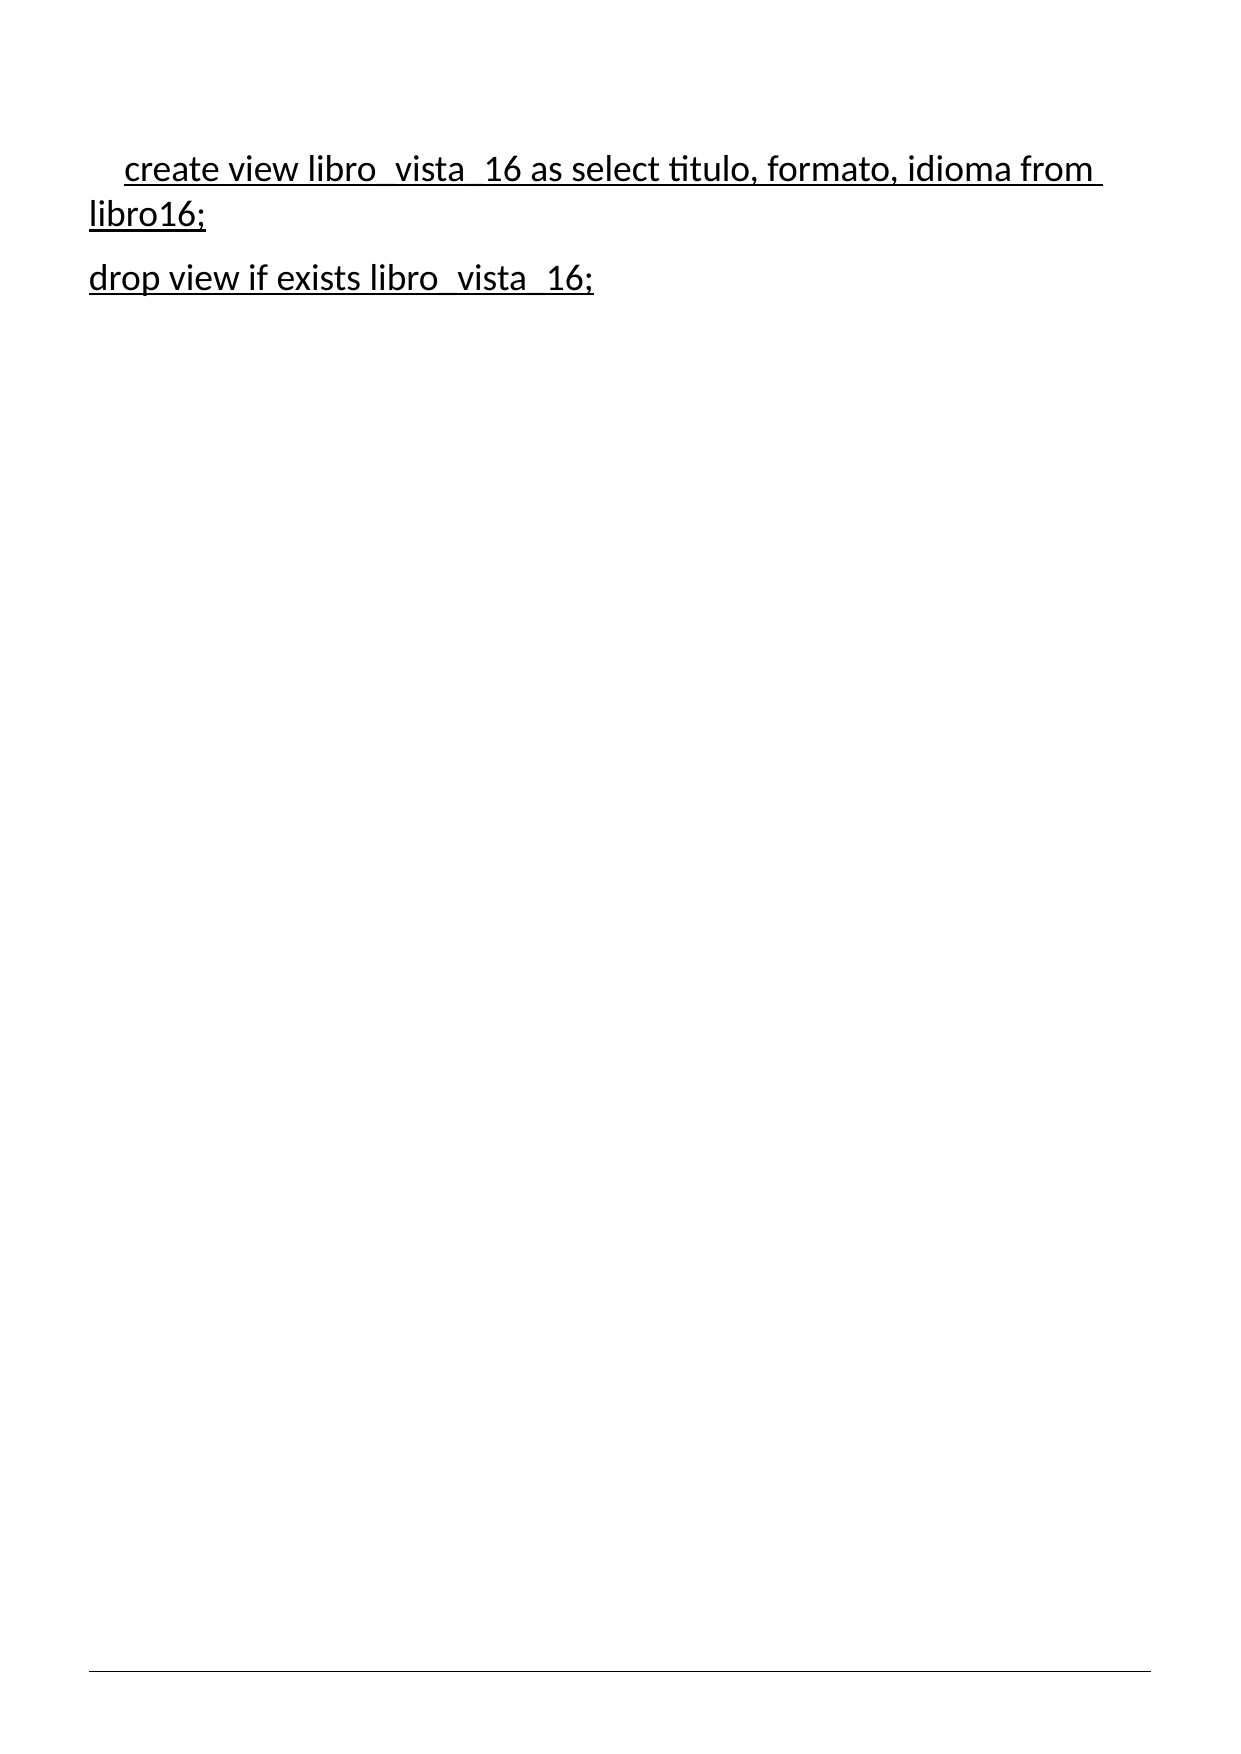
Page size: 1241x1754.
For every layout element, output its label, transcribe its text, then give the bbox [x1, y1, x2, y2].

text create view libro_vista_16 as select titulo, formato, idioma from libro16; [89, 144, 1152, 236]
text drop view if exists libro_vista_16; [89, 254, 1152, 300]
